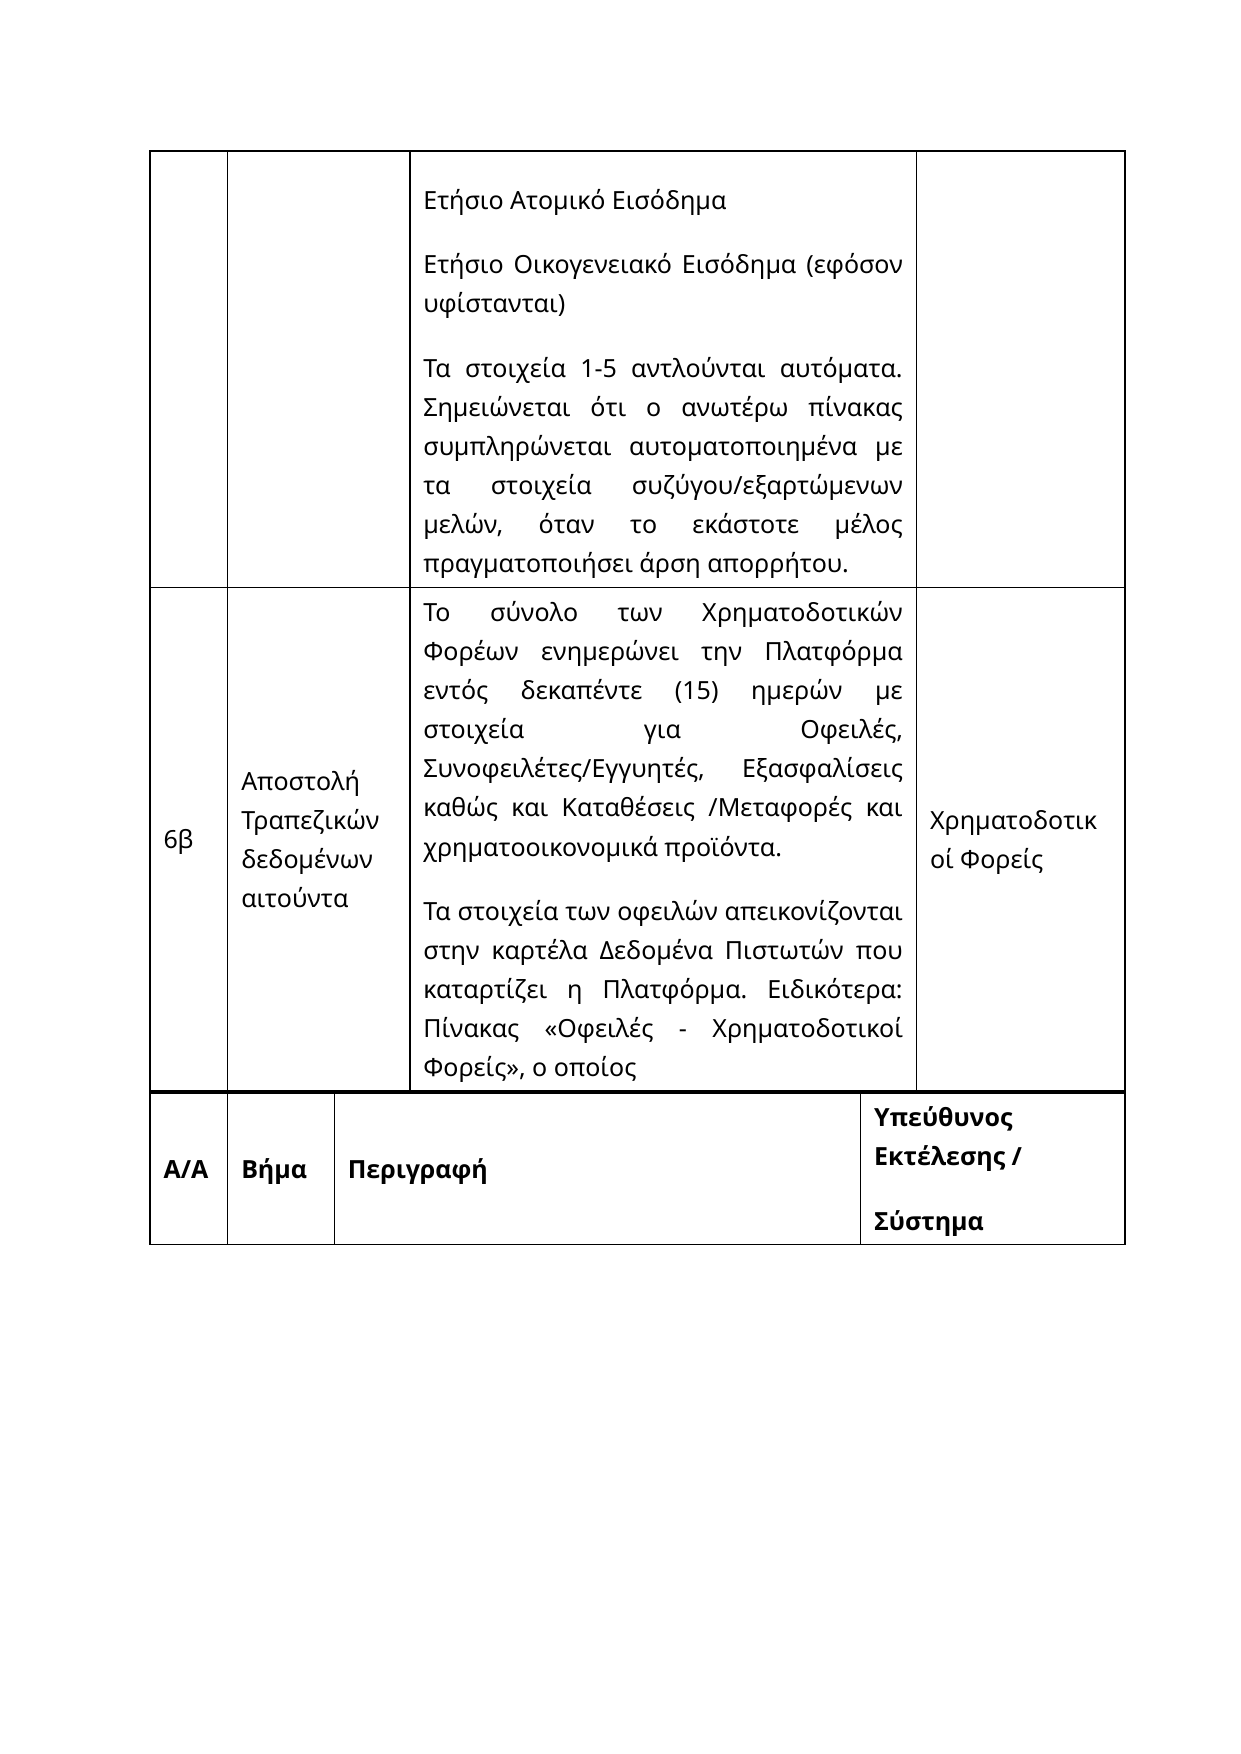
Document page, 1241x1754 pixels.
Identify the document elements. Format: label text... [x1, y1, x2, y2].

table_cell [228, 152, 409, 586]
table_header Βήμα [228, 1094, 334, 1243]
table_cell Χρηματοδοτικ οί Φορείς [917, 588, 1124, 1090]
table_header Υπεύθυνος Εκτέλεσης / Σύστημα [861, 1094, 1124, 1243]
table_cell Ετήσιο Ατομικό Εισόδημα Ετήσιο Οικογενειακό Εισόδημα (εφόσον υφίστανται) Τα στοιχεία 1-5 αντλούνται αυτόματα. Σημειώνεται ότι ο ανωτέρω πίνακας συμπληρώνεται αυτοματοποιημένα με τα στοιχεία συζύγου/εξαρτώμενων μελών, όταν το εκάστοτε μέλος πραγματοποιήσει άρση απορρήτου. [411, 152, 916, 586]
table_header Περιγραφή [335, 1094, 860, 1243]
table_header Α/Α [151, 1094, 227, 1243]
table_cell [917, 152, 1124, 586]
table_cell 6β [151, 588, 227, 1090]
table_cell Αποστολή Τραπεζικών δεδομένων αιτούντα [228, 588, 409, 1090]
table_cell [151, 152, 227, 586]
table_cell Το σύνολο των Χρηματοδοτικών Φορέων ενημερώνει την Πλατφόρμα εντός δεκαπέντε (15) ημερών με στοιχεία για Οφειλές, Συνοφειλέτες/Εγγυητές, Εξασφαλίσεις καθώς και Καταθέσεις /Μεταφορές και χρηματοοικονομικά προϊόντα. Τα στοιχεία των οφειλών απεικονίζονται στην καρτέλα Δεδομένα Πιστωτών που καταρτίζει η Πλατφόρμα. Ειδικότερα: Πίνακας «Οφειλές - Χρηματοδοτικοί Φορείς», ο οποίος [411, 588, 916, 1090]
